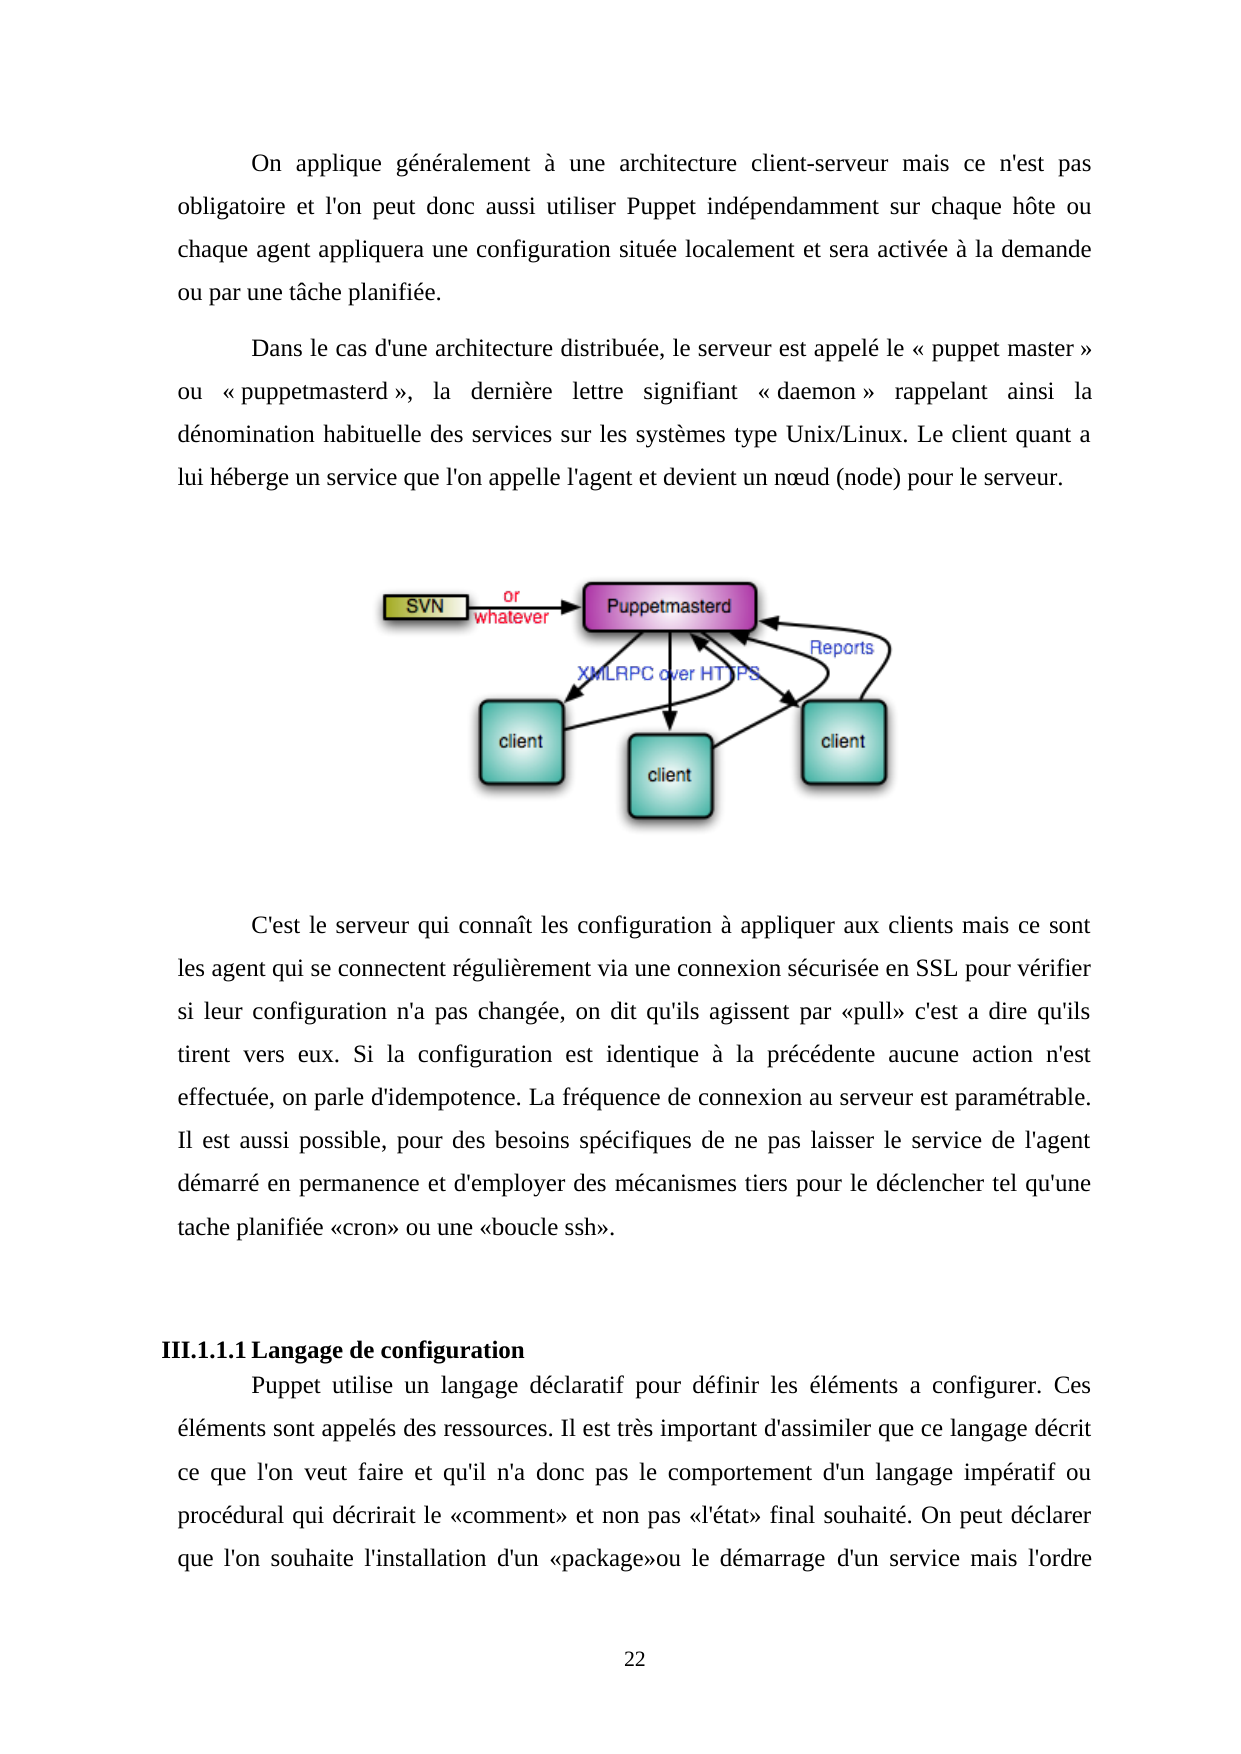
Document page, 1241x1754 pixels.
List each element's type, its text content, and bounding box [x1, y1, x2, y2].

text Dans le cas d'une architecture distribuée, le serveur est appelé le « puppet master » ou « puppetmasterd », la dernière lettre signifiant « daemon » rappelant ainsi la dénomination habituelle des services sur les systèmes type Unix/Linux. Le client quant a lui héberge un service que l'on appelle l'agent et devient un nœud (node) pour le serveur. [177, 333, 1092, 491]
text C'est le serveur qui connaît les configuration à appliquer aux clients mais ce sont les agent qui se connectent régulièrement via une connexion sécurisée en SSL pour vérifier si leur configuration n'a pas changée, on dit qu'ils agissent par «pull» c'est a dire qu'ils tirent vers eux. Si la configuration est identique à la précédente aucune action n'est effectuée, on parle d'idempotence. La fréquence de connexion au serveur est paramétrable. Il est aussi possible, pour des besoins spécifiques de ne pas laisser le service de l'agent démarré en permanence et d'employer des mécanismes tiers pour le déclencher tel qu'une tache planifiée «cron» ou une «boucle ssh». [177, 910, 1092, 1240]
text On applique généralement à une architecture client-serveur mais ce n'est pas obligatoire et l'on peut donc aussi utiliser Puppet indépendamment sur chaque hôte ou chaque agent appliquera une configuration située localement et sera activée à la demande ou par une tâche planifiée. [177, 148, 1092, 306]
picture [368, 573, 902, 840]
subtitle Langage de configuration [161, 1335, 1092, 1364]
text Puppet utilise un langage déclaratif pour définir les éléments a configurer. Ces éléments sont appelés des ressources. Il est très important d'assimiler que ce langage décrit ce que l'on veut faire et qu'il n'a donc pas le comportement d'un langage impératif ou procédural qui décrirait le «comment» et non pas «l'état» final souhaité. On peut déclarer que l'on souhaite l'installation d'un «package»ou le démarrage d'un service mais l'ordre [177, 1370, 1092, 1572]
